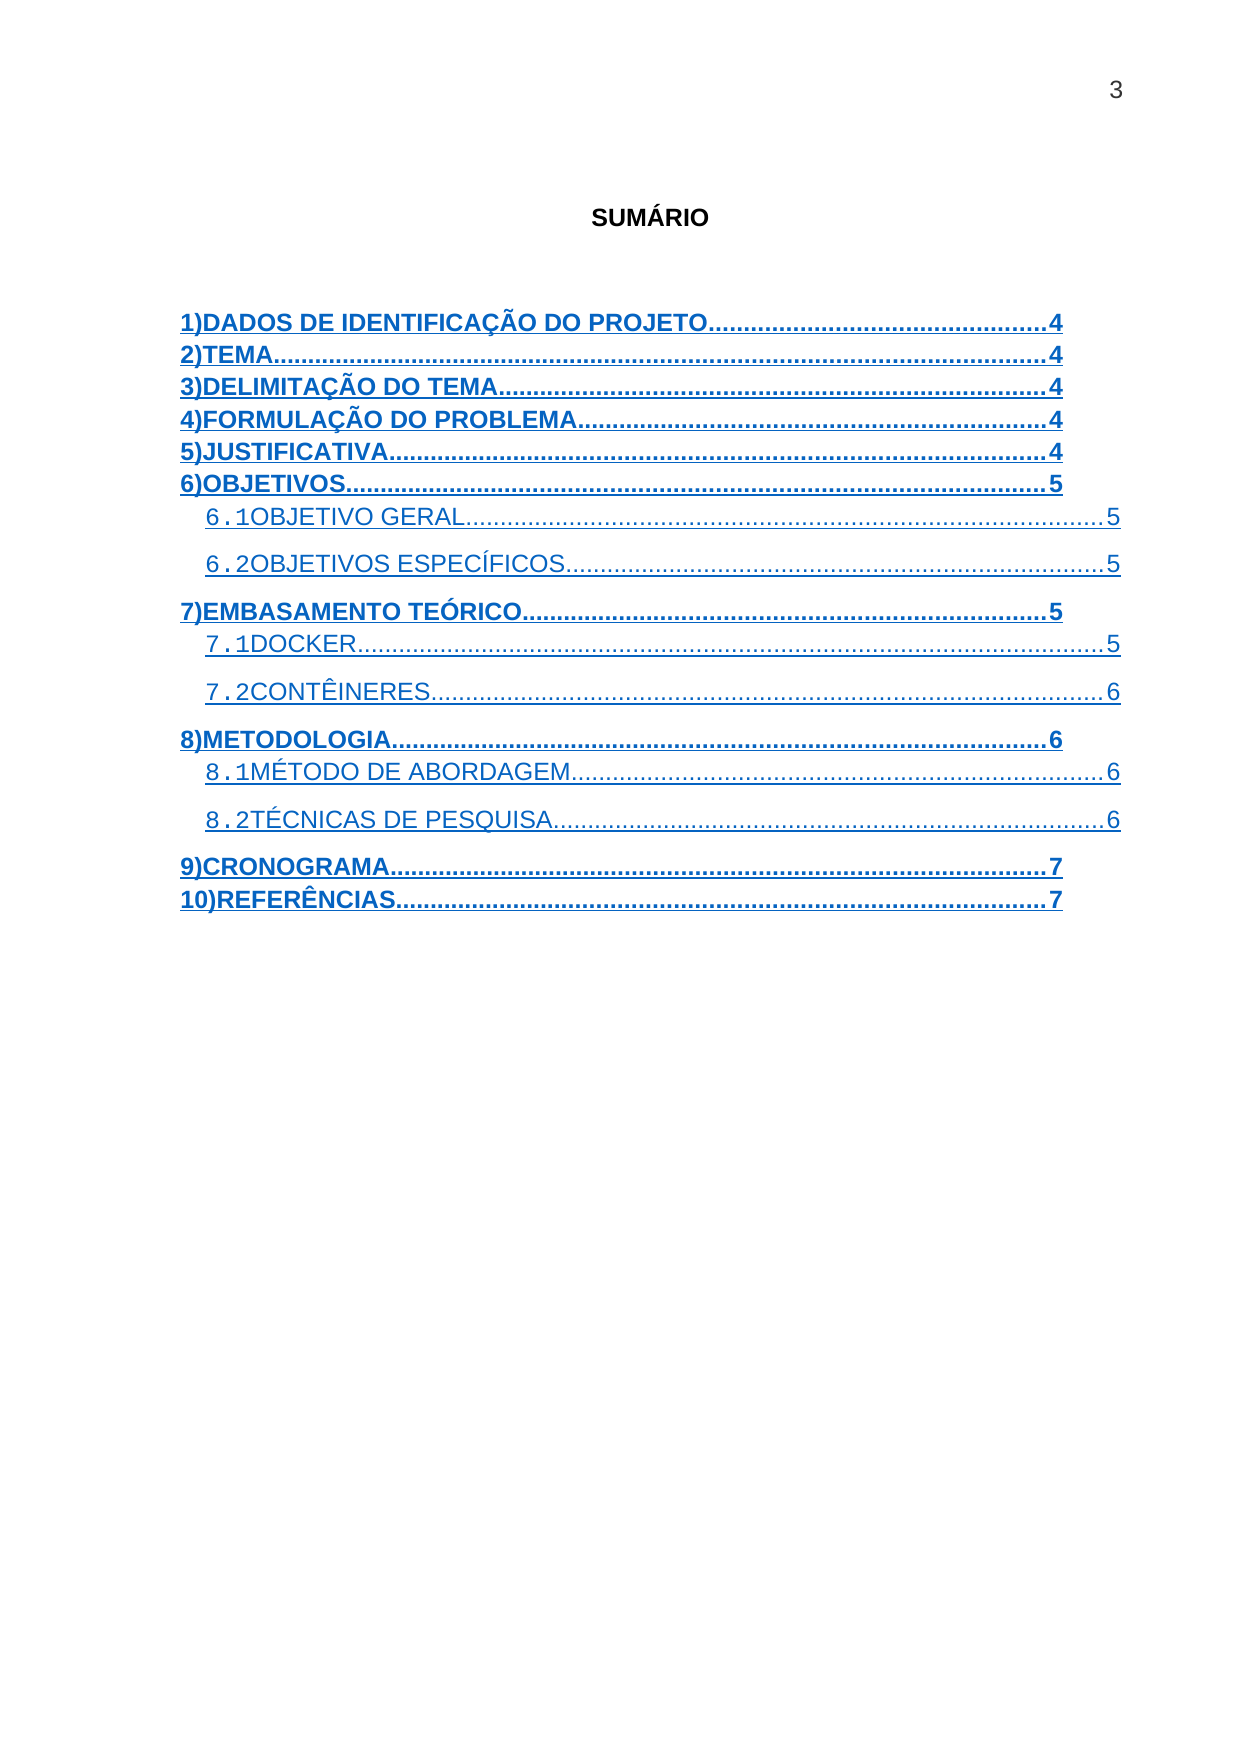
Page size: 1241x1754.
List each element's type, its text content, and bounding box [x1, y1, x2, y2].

text 4) FORMULAÇÃO DO PROBLEMA 4 [180, 405, 1063, 430]
text 1) DADOS DE IDENTIFICAÇÃO DO PROJETO 4 [180, 307, 1063, 333]
text 3) DELIMITAÇÃO DO TEMA 4 [180, 372, 1063, 397]
text 9) CRONOGRAMA 7 [180, 852, 1063, 877]
text [205, 832, 1120, 836]
text 7.1 DOCKER 5 [205, 629, 1120, 655]
text 6.1 OBJETIVO GERAL 5 [205, 502, 1120, 528]
text 2) TEMA 4 [180, 340, 1063, 365]
text 5) JUSTIFICATIVA 4 [180, 437, 1063, 462]
text 7) EMBASAMENTO TEÓRICO 5 [180, 597, 1063, 622]
text 6.2 OBJETIVOS ESPECÍFICOS 5 [205, 549, 1120, 575]
text SUMÁRIO [177, 203, 1123, 232]
text 8.1 MÉTODO DE ABORDAGEM 6 [205, 757, 1120, 783]
text [205, 529, 1120, 533]
text 8.2 TÉCNICAS DE PESQUISA 6 [205, 805, 1120, 830]
text 10) REFERÊNCIAS 7 [180, 885, 1063, 910]
text 8) METODOLOGIA 6 [180, 725, 1063, 750]
text 7.2 CONTÊINERES 6 [205, 677, 1120, 703]
text 6) OBJETIVOS 5 [180, 469, 1063, 494]
